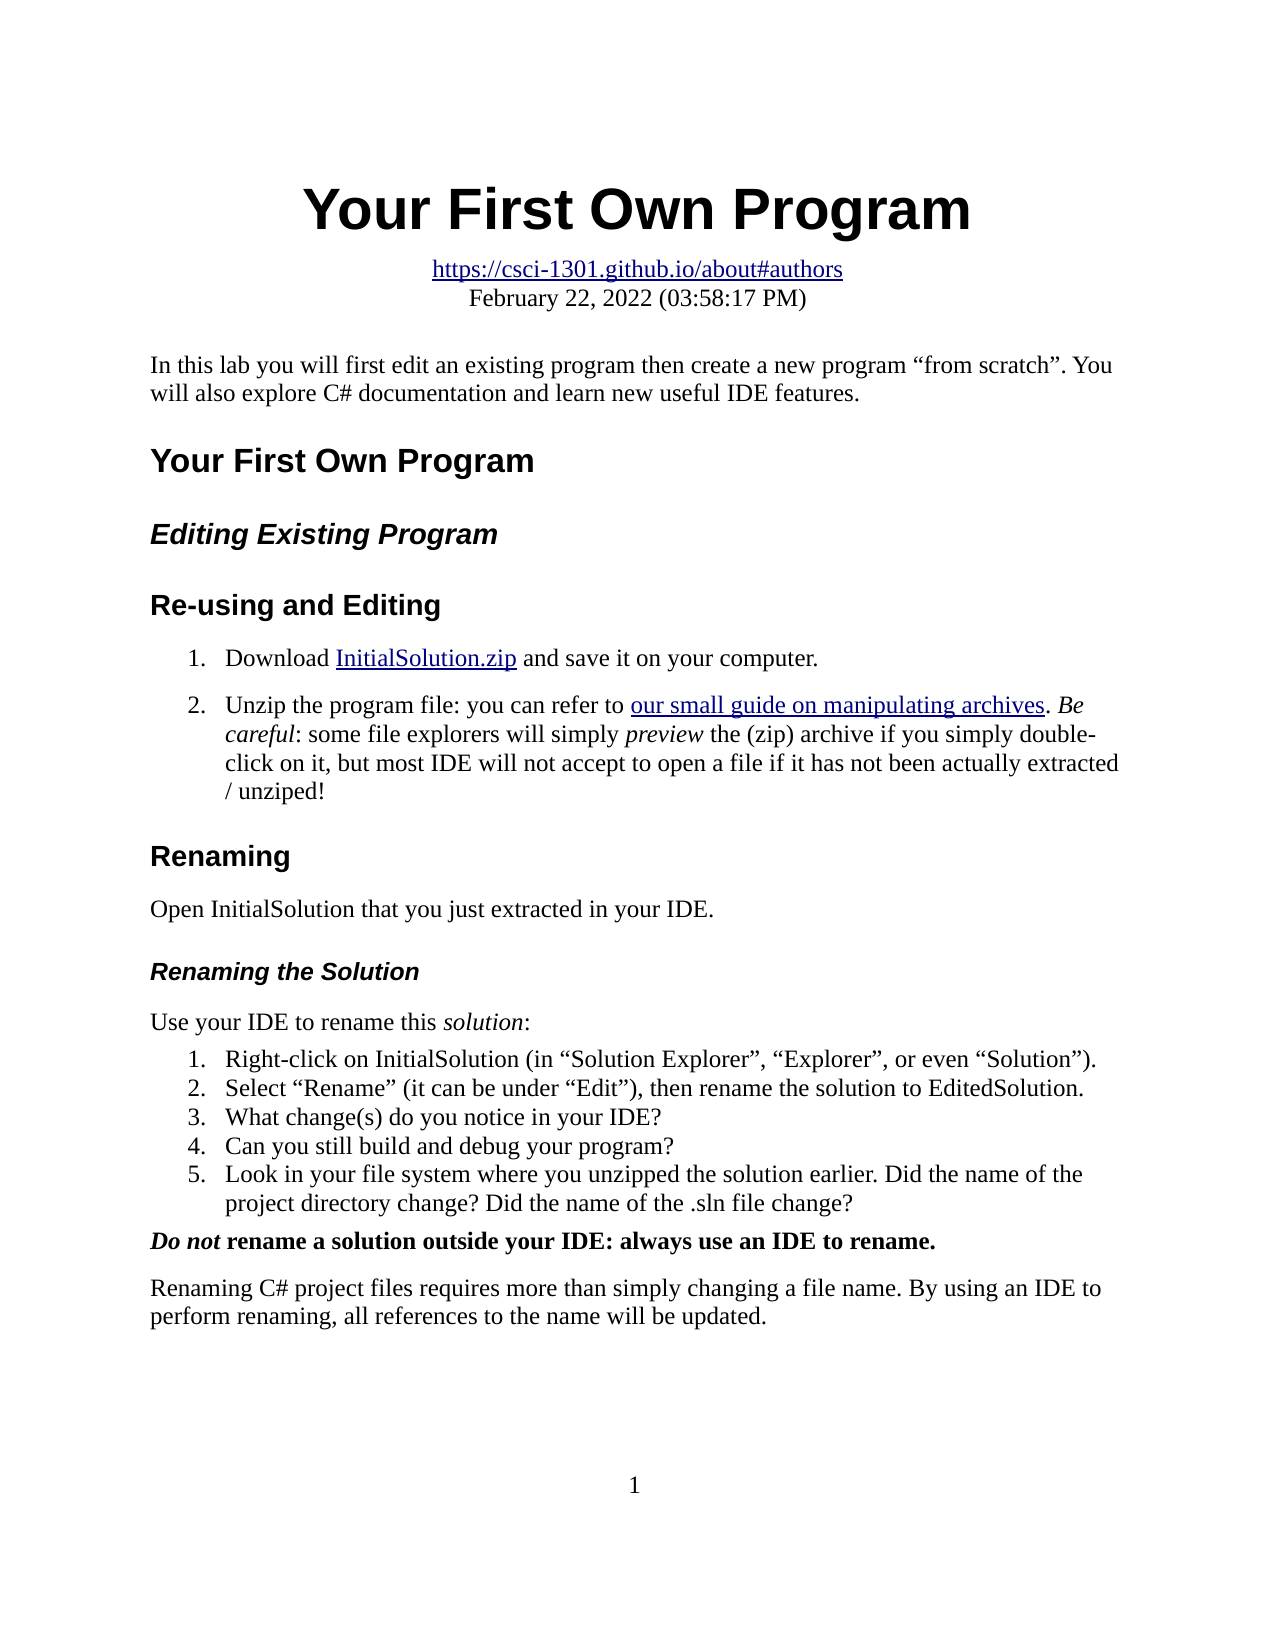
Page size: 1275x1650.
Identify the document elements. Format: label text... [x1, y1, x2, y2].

text Do not rename a solution outside your IDE: always use an IDE to rename. [150, 1226, 1125, 1255]
list Select “Rename” (it can be under “Edit”), then rename the solution to EditedSolution. [187, 1073, 1125, 1102]
text https://csci-1301.github.io/about#authors [150, 254, 1125, 283]
list Can you still build and debug your program? [187, 1131, 1125, 1159]
text Use your IDE to rename this solution: [150, 1007, 1125, 1036]
list Download InitialSolution.zip and save it on your computer. [187, 643, 1125, 672]
list Look in your file system where you unzipped the solution earlier. Did the name of the project directory change? Did the name of the .sln file change? [187, 1159, 1125, 1217]
subtitle Renaming [150, 839, 1125, 873]
subtitle Re-using and Editing [150, 588, 1125, 622]
list Unzip the program file: you can refer to our small guide on manipulating archives. Be careful: some file explorers will simply preview the (zip) archive if you simply double-click on it, but most IDE will not accept to open a file if it has not been actually extracted / unziped! [187, 690, 1125, 805]
text Renaming C# project files requires more than simply changing a file name. By using an IDE to perform renaming, all references to the name will be updated. [150, 1273, 1125, 1330]
subtitle Your First Own Program [150, 441, 1125, 480]
subtitle Editing Existing Program [150, 517, 1125, 551]
subtitle Renaming the Solution [150, 957, 1125, 985]
title Your First Own Program [150, 175, 1125, 242]
list Right-click on InitialSolution (in “Solution Explorer”, “Explorer”, or even “Solution”). [187, 1044, 1125, 1073]
text February 22, 2022 (03:58:17 PM) [150, 283, 1125, 312]
list What change(s) do you notice in your IDE? [187, 1102, 1125, 1131]
text Open InitialSolution that you just extracted in your IDE. [150, 894, 1125, 923]
text In this lab you will first edit an existing program then create a new program “from scratch”. You will also explore C# documentation and learn new useful IDE features. [150, 350, 1125, 407]
